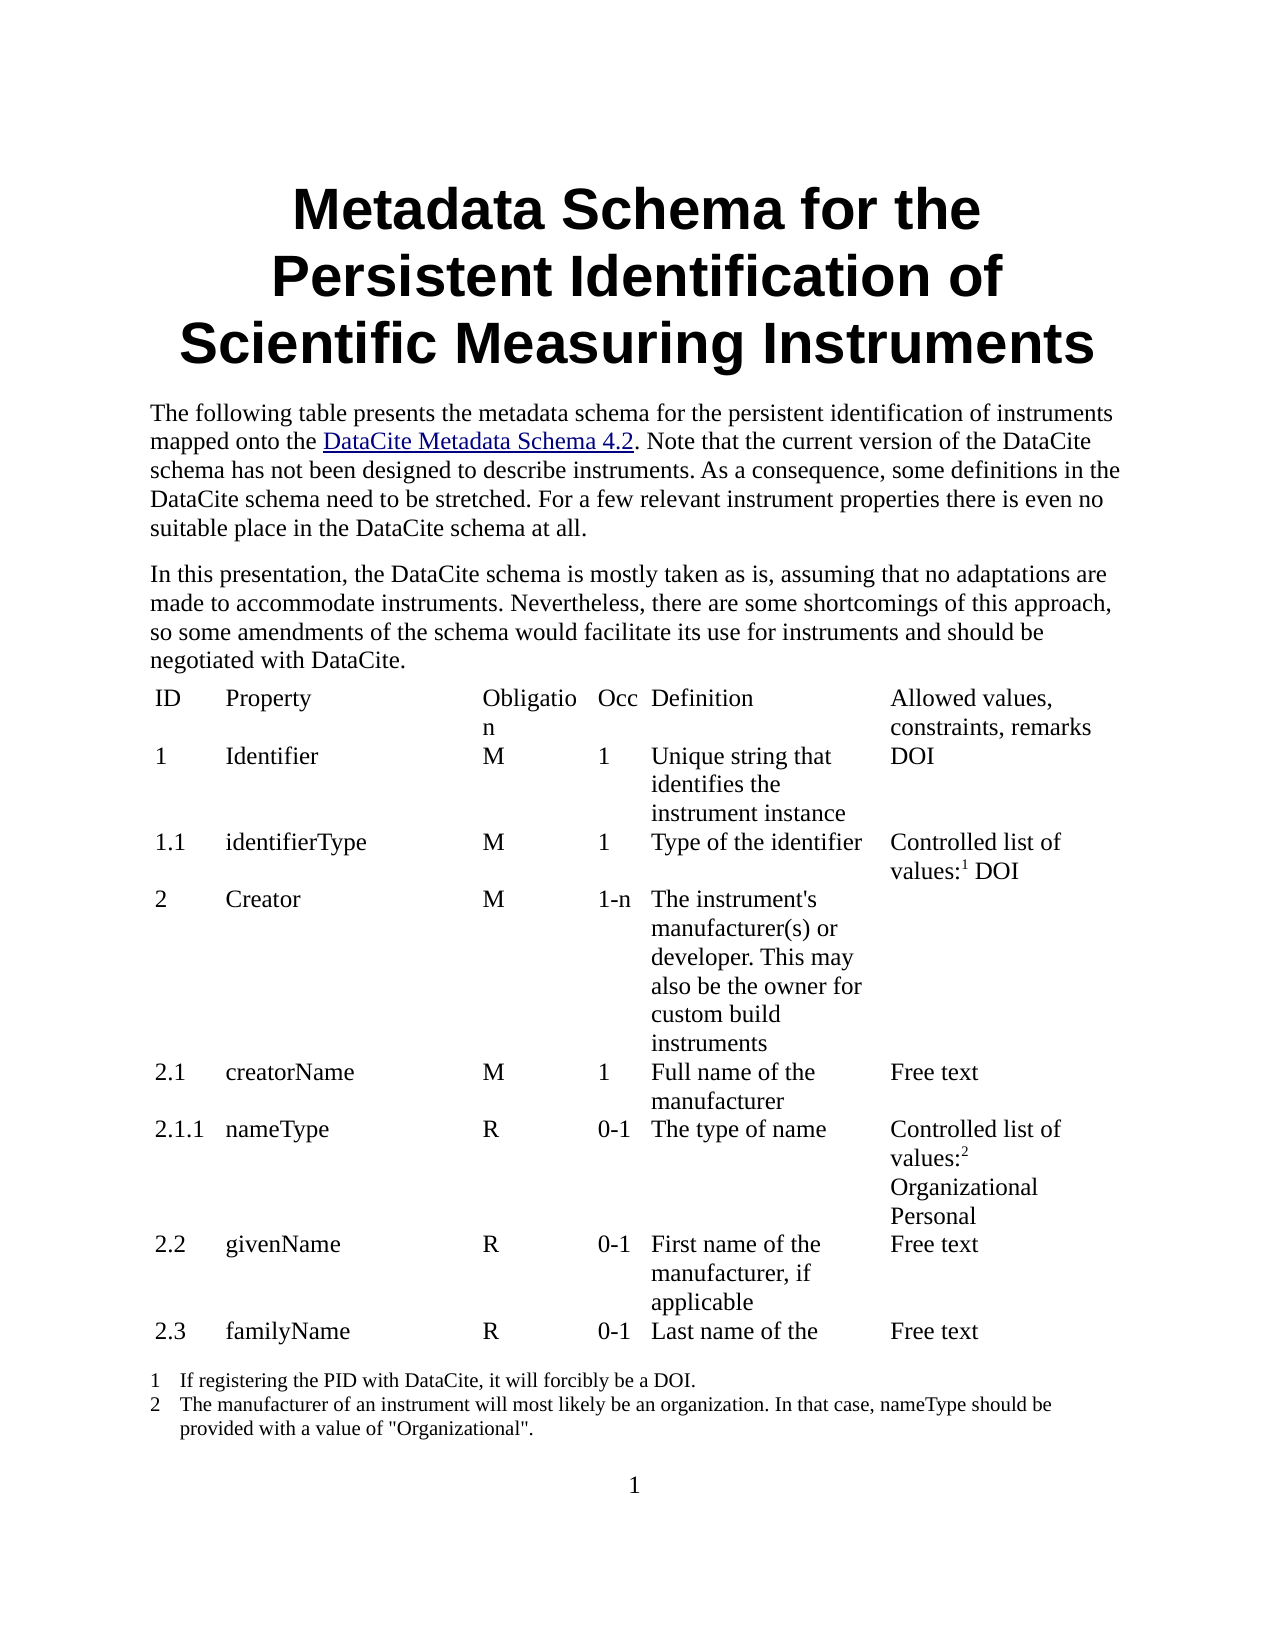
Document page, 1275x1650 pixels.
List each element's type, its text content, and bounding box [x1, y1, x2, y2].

table_cell 1.1 [150, 827, 221, 884]
title Metadata Schema for the Persistent Identification of Scientific Measuring Instruments [150, 175, 1125, 376]
table_cell 2 [150, 885, 221, 1057]
table_cell Free text [886, 1316, 1125, 1344]
table_cell R [478, 1230, 593, 1316]
table_cell 2.3 [150, 1316, 221, 1344]
table_cell 0-1 [593, 1316, 646, 1344]
table_cell Controlled list of values: Organizational Personal [886, 1115, 1125, 1229]
table_cell 2.2 [150, 1230, 221, 1316]
table_cell creatorName [221, 1057, 478, 1114]
table_cell Free text [886, 1230, 1125, 1316]
table_header ID [150, 683, 221, 741]
table_cell R [478, 1115, 593, 1229]
table_cell Identifier [221, 741, 478, 827]
table_cell M [478, 1057, 593, 1114]
table_cell 1 [593, 1057, 646, 1114]
text The following table presents the metadata schema for the persistent identification of instruments mapped onto the DataCite Metadata Schema 4.2. Note that the current version of the DataCite schema has not been designed to describe instruments. As a consequence, some definitions in the DataCite schema need to be stretched. For a few relevant instrument properties there is even no suitable place in the DataCite schema at all. [150, 398, 1125, 541]
table_cell Creator [221, 885, 478, 1057]
table_cell Unique string that identifies the instrument instance [646, 741, 886, 827]
table_cell The type of name [646, 1115, 886, 1229]
table_cell familyName [221, 1316, 478, 1344]
table_cell 2.1.1 [150, 1115, 221, 1229]
table_cell Type of the identifier [646, 827, 886, 884]
table_cell R [478, 1316, 593, 1344]
table_cell identifierType [221, 827, 478, 884]
text In this presentation, the DataCite schema is mostly taken as is, assuming that no adaptations are made to accommodate instruments. Nevertheless, there are some shortcomings of this approach, so some amendments of the schema would facilitate its use for instruments and should be negotiated with DataCite. [150, 559, 1125, 674]
table_cell 1 [593, 741, 646, 827]
table_header Definition [646, 683, 886, 741]
table_header Obligation [478, 683, 593, 741]
table_cell Full name of the manufacturer [646, 1057, 886, 1114]
table_cell M [478, 827, 593, 884]
table_header Occ [593, 683, 646, 741]
table_cell DOI [886, 741, 1125, 827]
table_cell Controlled list of values: DOI [886, 827, 1125, 884]
table_cell 1-n [593, 885, 646, 1057]
table_cell 2.1 [150, 1057, 221, 1114]
table_cell 1 [593, 827, 646, 884]
table_cell 0-1 [593, 1115, 646, 1229]
table_cell Last name of the [646, 1316, 886, 1344]
table_cell [886, 885, 1125, 1057]
table_cell 1 [150, 741, 221, 827]
table_cell nameType [221, 1115, 478, 1229]
table_header Allowed values, constraints, remarks [886, 683, 1125, 741]
table_cell M [478, 885, 593, 1057]
table_header Property [221, 683, 478, 741]
table_cell First name of the manufacturer, if applicable [646, 1230, 886, 1316]
table_cell Free text [886, 1057, 1125, 1114]
table_cell M [478, 741, 593, 827]
table_cell The instrument's manufacturer(s) or developer. This may also be the owner for custom build instruments [646, 885, 886, 1057]
table_cell givenName [221, 1230, 478, 1316]
table_cell 0-1 [593, 1230, 646, 1316]
